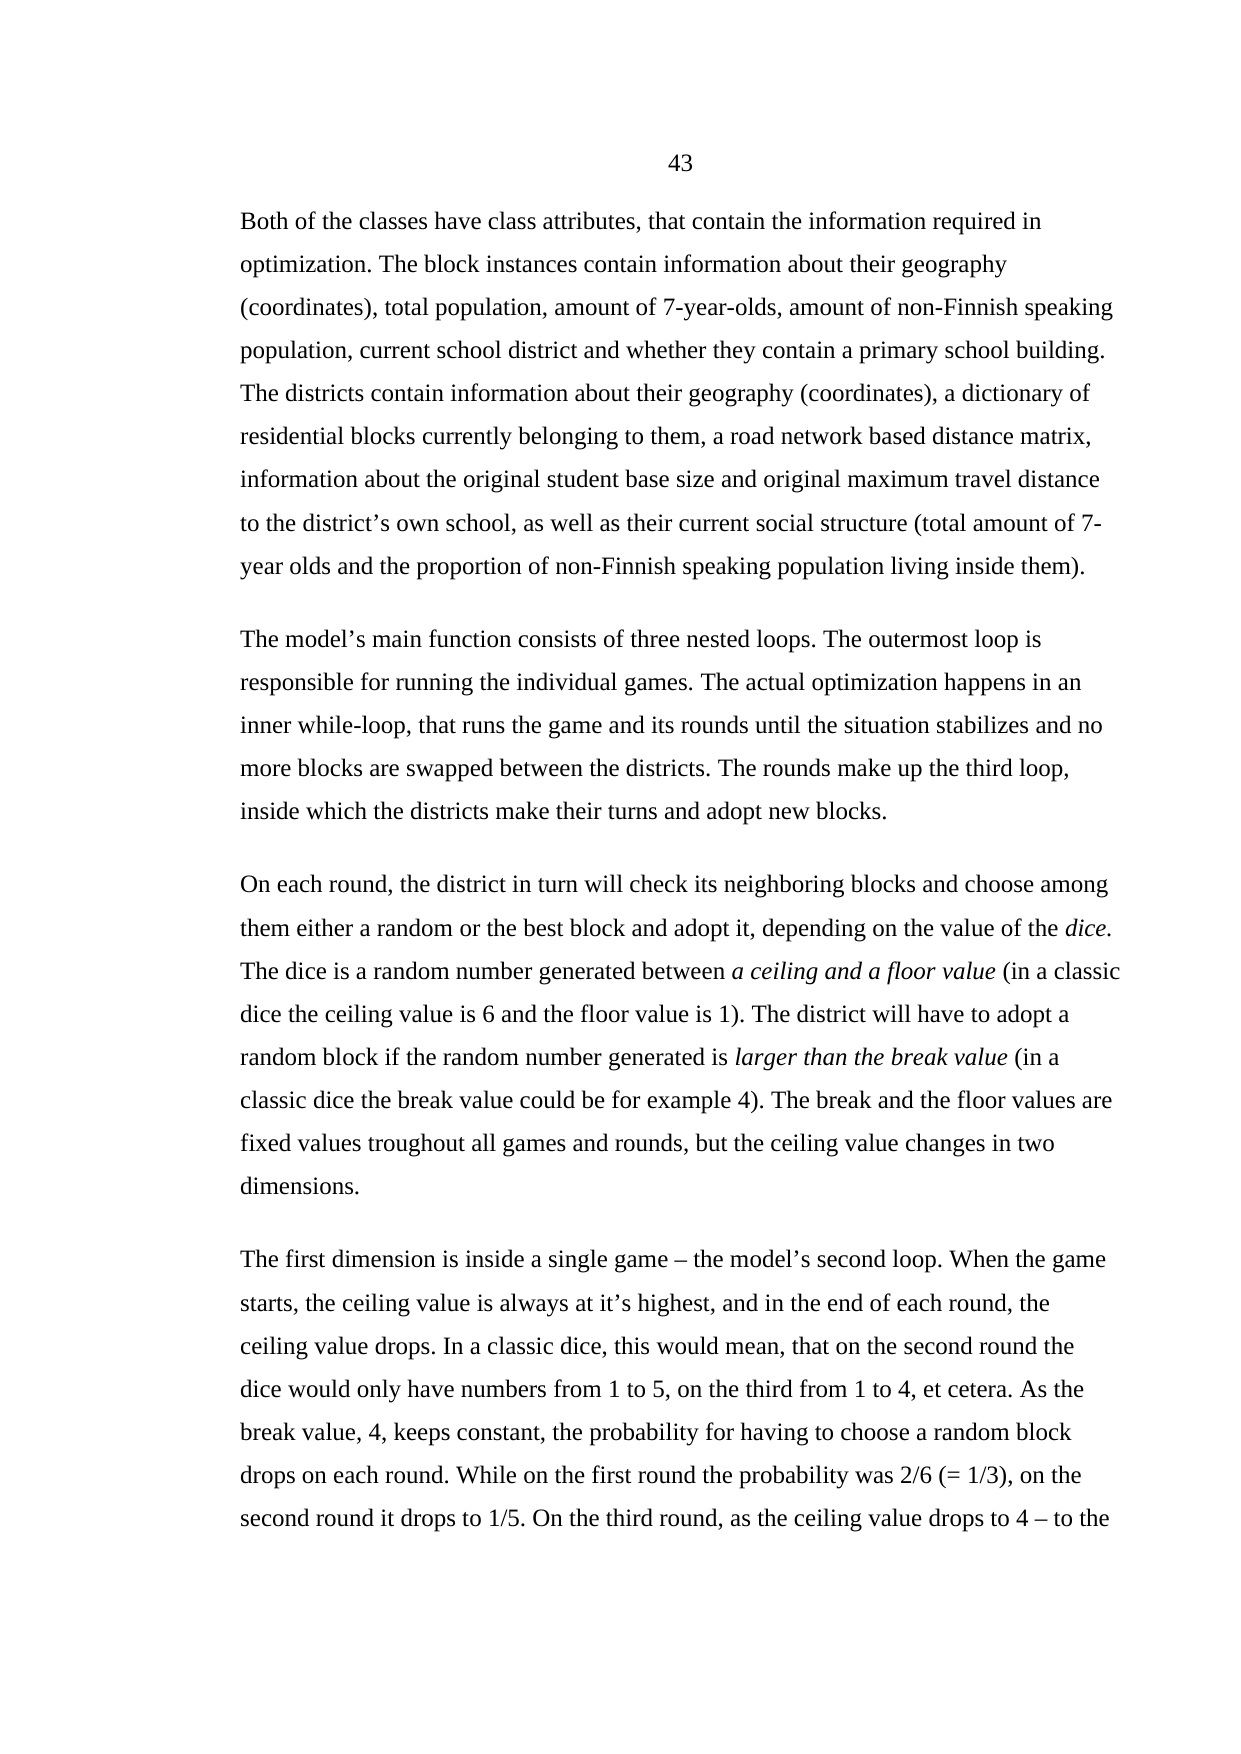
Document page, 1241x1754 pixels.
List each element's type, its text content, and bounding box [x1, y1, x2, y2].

text The model’s main function consists of three nested loops. The outermost loop is responsible for running the individual games. The actual optimization happens in an inner while-loop, that runs the game and its rounds until the situation stabilizes and no more blocks are swapped between the districts. The rounds make up the third loop, inside which the districts make their turns and adopt new blocks. [240, 624, 1121, 825]
text Both of the classes have class attributes, that contain the information required in optimization. The block instances contain information about their geography (coordinates), total population, amount of 7-year-olds, amount of non-Finnish speaking population, current school district and whether they contain a primary school building. The districts contain information about their geography (coordinates), a dictionary of residential blocks currently belonging to them, a road network based distance matrix, information about the original student base size and original maximum travel distance to the district’s own school, as well as their current social structure (total amount of 7-year olds and the proportion of non-Finnish speaking population living inside them). [240, 206, 1121, 579]
text On each round, the district in turn will check its neighboring blocks and choose among them either a random or the best block and adopt it, depending on the value of the dice. The dice is a random number generated between a ceiling and a floor value (in a classic dice the ceiling value is 6 and the floor value is 1). The district will have to adopt a random block if the random number generated is larger than the break value (in a classic dice the break value could be for example 4). The break and the floor values are fixed values troughout all games and rounds, but the ceiling value changes in two dimensions. [240, 869, 1121, 1200]
text The first dimension is inside a single game – the model’s second loop. When the game starts, the ceiling value is always at it’s highest, and in the end of each round, the ceiling value drops. In a classic dice, this would mean, that on the second round the dice would only have numbers from 1 to 5, on the third from 1 to 4, et cetera. As the break value, 4, keeps constant, the probability for having to choose a random block drops on each round. While on the first round the probability was 2/6 (= 1/3), on the second round it drops to 1/5. On the third round, as the ceiling value drops to 4 – to the [240, 1244, 1121, 1532]
